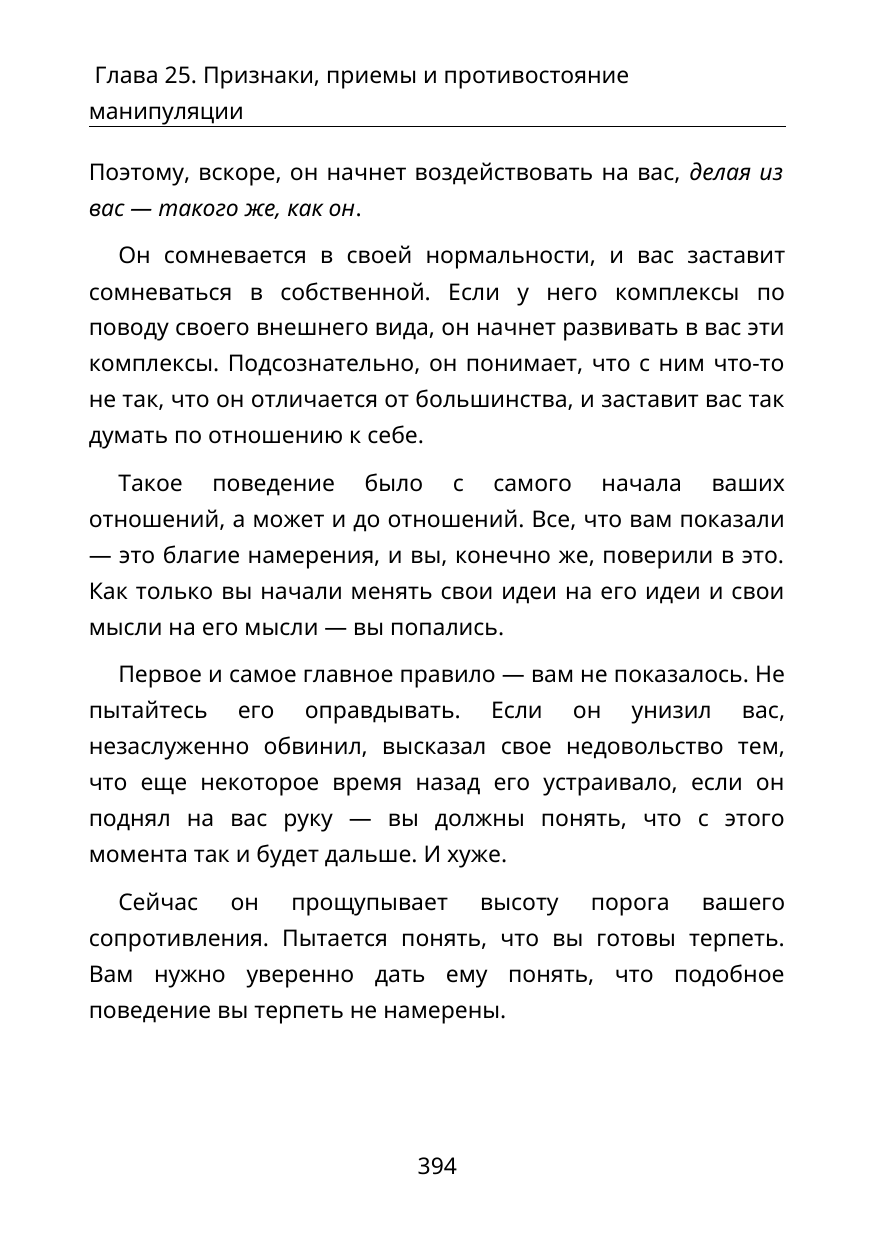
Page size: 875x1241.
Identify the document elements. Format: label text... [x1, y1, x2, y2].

text Первое и самое главное правило — вам не показалось. Не пытайтесь его оправдывать. Если он унизил вас, незаслуженно обвинил, высказал свое недовольство тем, что еще некоторое время назад его устраивало, если он поднял на вас руку — вы должны понять, что с этого момента так и будет дальше. И хуже. [88, 658, 786, 869]
text Он сомневается в своей нормальности, и вас заставит сомневаться в собственной. Если у него комплексы по поводу своего внешнего вида, он начнет развивать в вас эти комплексы. Подсознательно, он понимает, что с ним что-то не так, что он отличается от большинства, и заставит вас так думать по отношению к себе. [88, 239, 786, 450]
text Поэтому, вскоре, он начнет воздействовать на вас, делая из вас — такого же, как он. [88, 156, 786, 223]
text Такое поведение было с самого начала ваших отношений, а может и до отношений. Все, что вам показали — это благие намерения, и вы, конечно же, поверили в это. Как только вы начали менять свои идеи на его идеи и свои мысли на его мысли — вы попались. [88, 467, 786, 642]
text Сейчас он прощупывает высоту порога вашего сопротивления. Пытается понять, что вы готовы терпеть. Вам нужно уверенно дать ему понять, что подобное поведение вы терпеть не намерены. [88, 886, 786, 1025]
